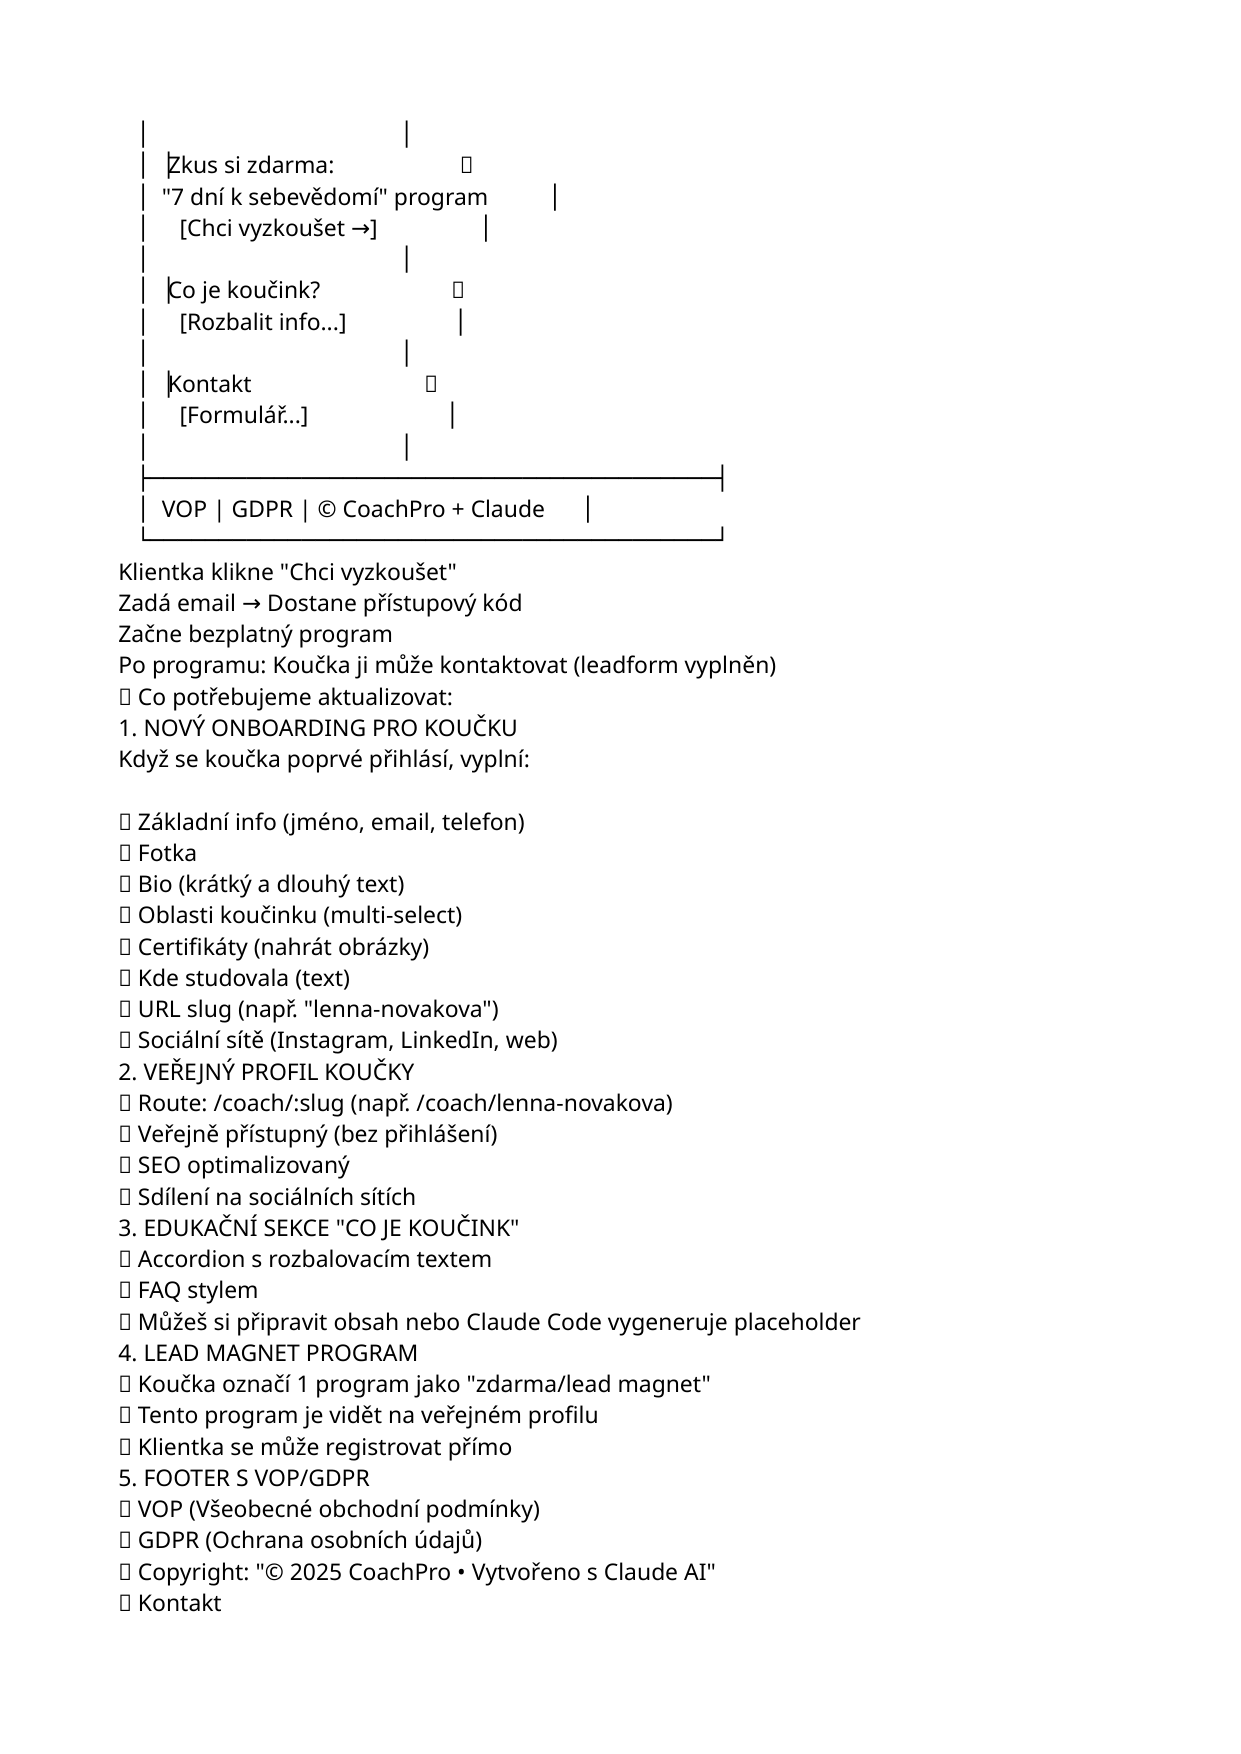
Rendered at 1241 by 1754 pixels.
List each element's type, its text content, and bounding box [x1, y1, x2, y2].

text ✅ Můžeš si připravit obsah nebo Claude Code vygeneruje placeholder [118, 1306, 1122, 1337]
text │ │ [118, 118, 1122, 149]
text ✅ Klientka se může registrovat přímo [118, 1431, 1122, 1462]
text 4. LEAD MAGNET PROGRAM [118, 1337, 1122, 1368]
text │ │ [118, 337, 1122, 368]
text ✅ Route: /coach/:slug (např. /coach/lenna-novakova) [118, 1087, 1122, 1118]
text ✅ Veřejně přístupný (bez přihlášení) [118, 1118, 1122, 1149]
text 3. EDUKAČNÍ SEKCE "CO JE KOUČINK" [118, 1212, 1122, 1243]
text ✅ GDPR (Ochrana osobních údajů) [118, 1524, 1122, 1556]
text ✅ Fotka [118, 837, 1122, 868]
text │ │ [118, 431, 1122, 462]
text │ [Chci vyzkoušet →] │ [118, 212, 1122, 243]
text ✅ Copyright: "© 2025 CoachPro • Vytvořeno s Claude AI" [118, 1556, 1122, 1587]
text ✅ VOP (Všeobecné obchodní podmínky) [118, 1493, 1122, 1524]
text ✅ Základní info (jméno, email, telefon) [118, 806, 1122, 837]
text ✅ FAQ stylem [118, 1274, 1122, 1306]
text Zadá email → Dostane přístupový kód [118, 587, 1122, 618]
text ✅ SEO optimalizovaný [118, 1149, 1122, 1181]
text Klientka klikne "Chci vyzkoušet" [118, 556, 1122, 587]
text └─────────────────────────────────────────┘ [118, 524, 1122, 556]
text ✅ Koučka označí 1 program jako "zdarma/lead magnet" [118, 1368, 1122, 1399]
text │ "7 dní k sebevědomí" program │ [118, 181, 1122, 212]
text 1. NOVÝ ONBOARDING PRO KOUČKU [118, 712, 1122, 743]
text Po programu: Koučka ji může kontaktovat (leadform vyplněn) [118, 649, 1122, 681]
text 2. VEŘEJNÝ PROFIL KOUČKY [118, 1056, 1122, 1087]
text ✅ Sdílení na sociálních sítích [118, 1181, 1122, 1212]
text Začne bezplatný program [118, 618, 1122, 649]
text ✅ Oblasti koučinku (multi-select) [118, 899, 1122, 931]
text │ [Rozbalit info...] │ [118, 306, 1122, 337]
text ✅ Sociální sítě (Instagram, LinkedIn, web) [118, 1024, 1122, 1056]
text ✅ Kontakt [118, 1587, 1122, 1618]
text │ VOP | GDPR | © CoachPro + Claude │ [118, 493, 1122, 524]
text 🎯 Co potřebujeme aktualizovat: [118, 681, 1122, 712]
text ✅ Accordion s rozbalovacím textem [118, 1243, 1122, 1274]
text │ 🎁 Zkus si zdarma: │ [118, 149, 1122, 181]
text ✅ Bio (krátký a dlouhý text) [118, 868, 1122, 899]
text │ 💬 Kontakt │ [118, 368, 1122, 399]
text │ │ [118, 243, 1122, 274]
text ✅ URL slug (např. "lenna-novakova") [118, 993, 1122, 1024]
text ✅ Tento program je vidět na veřejném profilu [118, 1399, 1122, 1431]
text │ [Formulář...] │ [118, 399, 1122, 431]
text ├─────────────────────────────────────────┤ [118, 462, 1122, 493]
text 5. FOOTER S VOP/GDPR [118, 1462, 1122, 1493]
text ✅ Kde studovala (text) [118, 962, 1122, 993]
text Když se koučka poprvé přihlásí, vyplní: [118, 743, 1122, 774]
text ✅ Certifikáty (nahrát obrázky) [118, 931, 1122, 962]
text │ 📖 Co je koučink? │ [118, 274, 1122, 306]
